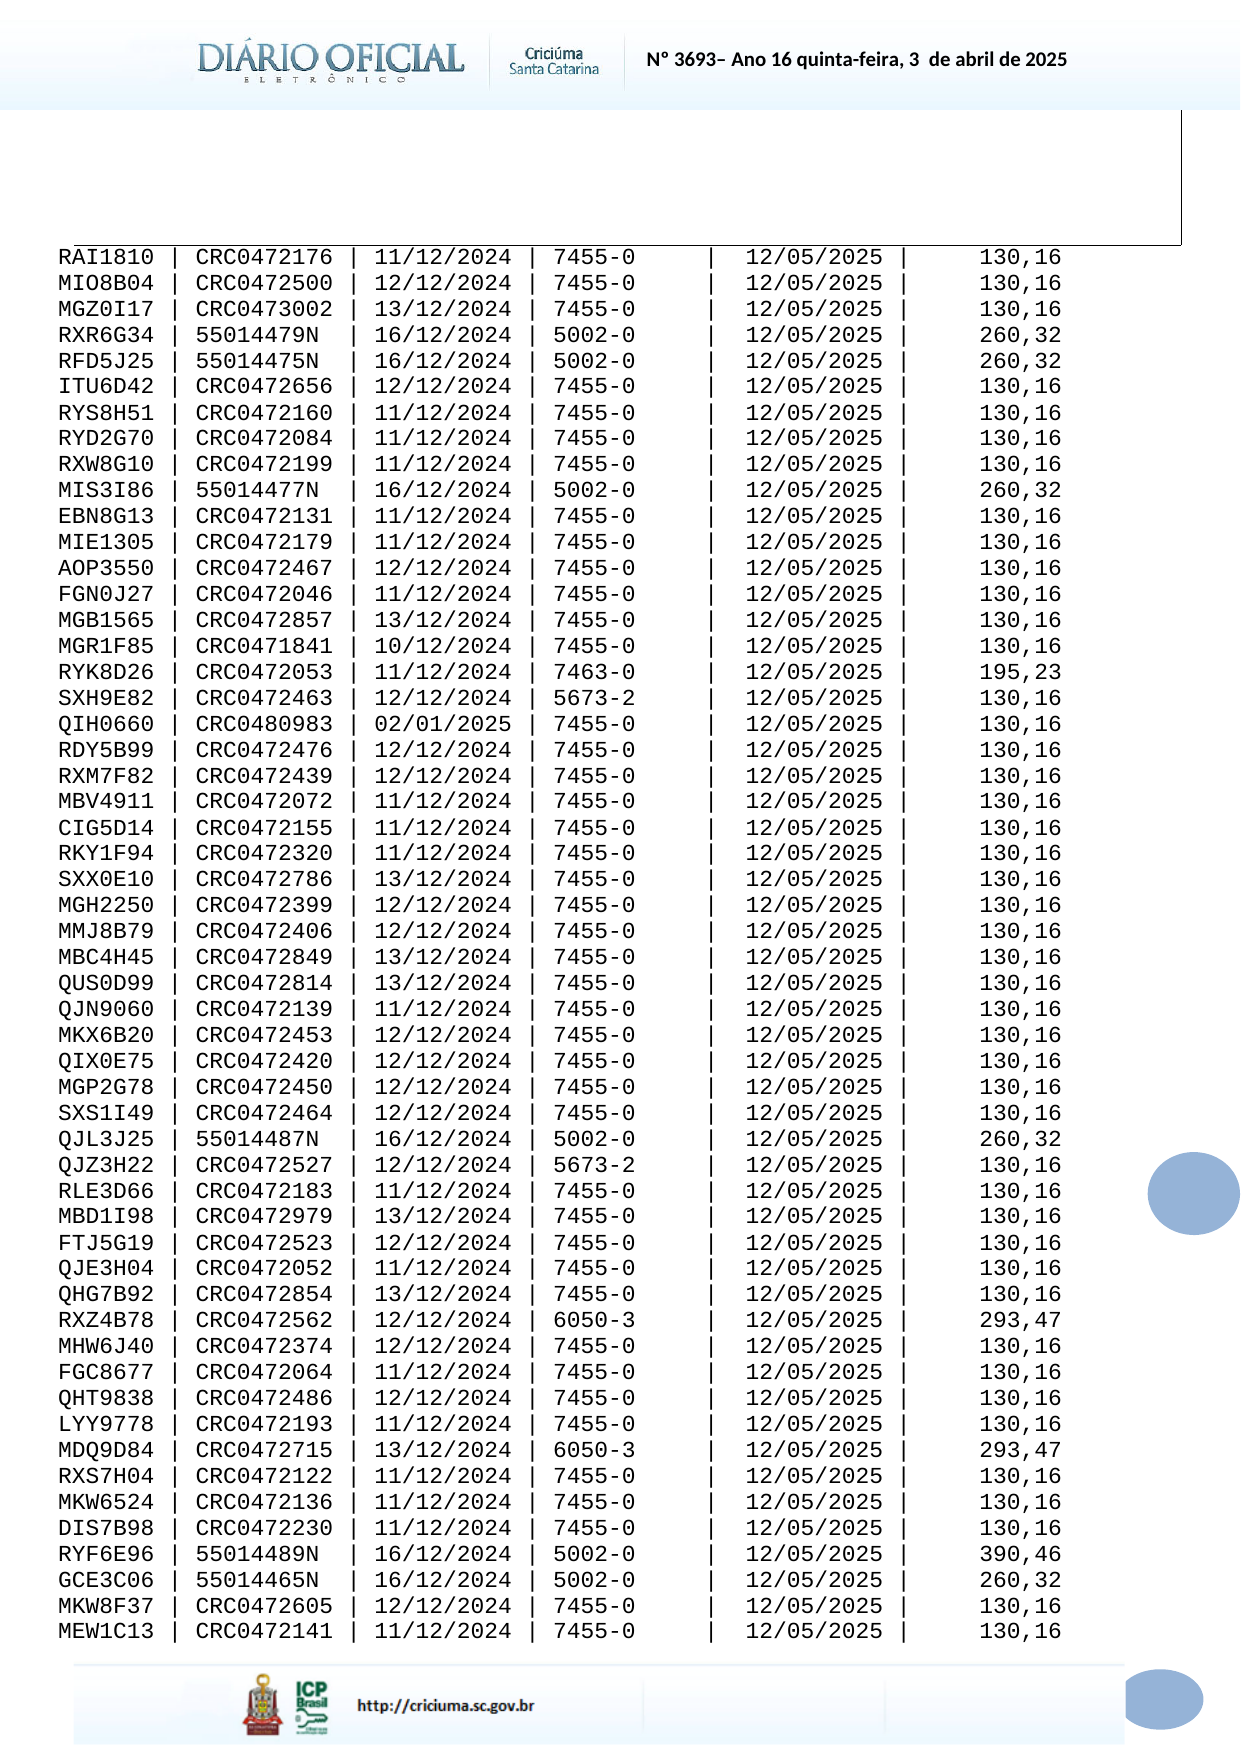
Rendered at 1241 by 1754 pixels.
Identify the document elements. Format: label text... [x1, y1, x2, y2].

text MIO8B04 | CRC0472500 | 12/12/2024 | 7455-0 | 12/05/2025 | 130,16 [44, 271, 1181, 297]
text MDQ9D84 | CRC0472715 | 13/12/2024 | 6050-3 | 12/05/2025 | 293,47 [44, 1438, 1181, 1464]
text RXW8G10 | CRC0472199 | 11/12/2024 | 7455-0 | 12/05/2025 | 130,16 [44, 453, 1181, 479]
text MGB1565 | CRC0472857 | 13/12/2024 | 7455-0 | 12/05/2025 | 130,16 [44, 608, 1181, 634]
text RKY1F94 | CRC0472320 | 11/12/2024 | 7455-0 | 12/05/2025 | 130,16 [44, 842, 1181, 868]
text RYF6E96 | 55014489N | 16/12/2024 | 5002-0 | 12/05/2025 | 390,46 [44, 1542, 1181, 1568]
text DIS7B98 | CRC0472230 | 11/12/2024 | 7455-0 | 12/05/2025 | 130,16 [44, 1516, 1181, 1542]
text QJN9060 | CRC0472139 | 11/12/2024 | 7455-0 | 12/05/2025 | 130,16 [44, 997, 1181, 1023]
text MEW1C13 | CRC0472141 | 11/12/2024 | 7455-0 | 12/05/2025 | 130,16 [44, 1620, 1181, 1646]
text RFD5J25 | 55014475N | 16/12/2024 | 5002-0 | 12/05/2025 | 260,32 [44, 349, 1181, 375]
text MMJ8B79 | CRC0472406 | 12/12/2024 | 7455-0 | 12/05/2025 | 130,16 [44, 919, 1181, 946]
text RDY5B99 | CRC0472476 | 12/12/2024 | 7455-0 | 12/05/2025 | 130,16 [44, 738, 1181, 764]
text QHG7B92 | CRC0472854 | 13/12/2024 | 7455-0 | 12/05/2025 | 130,16 [44, 1283, 1181, 1309]
text QIX0E75 | CRC0472420 | 12/12/2024 | 7455-0 | 12/05/2025 | 130,16 [44, 1049, 1181, 1075]
text RXS7H04 | CRC0472122 | 11/12/2024 | 7455-0 | 12/05/2025 | 130,16 [44, 1464, 1181, 1490]
text CIG5D14 | CRC0472155 | 11/12/2024 | 7455-0 | 12/05/2025 | 130,16 [44, 816, 1181, 842]
text RYD2G70 | CRC0472084 | 11/12/2024 | 7455-0 | 12/05/2025 | 130,16 [44, 427, 1181, 453]
text MIS3I86 | 55014477N | 16/12/2024 | 5002-0 | 12/05/2025 | 260,32 [44, 479, 1181, 504]
text MBV4911 | CRC0472072 | 11/12/2024 | 7455-0 | 12/05/2025 | 130,16 [44, 790, 1181, 816]
text MHW6J40 | CRC0472374 | 12/12/2024 | 7455-0 | 12/05/2025 | 130,16 [44, 1334, 1181, 1361]
text SXX0E10 | CRC0472786 | 13/12/2024 | 7455-0 | 12/05/2025 | 130,16 [44, 868, 1181, 894]
text QJL3J25 | 55014487N | 16/12/2024 | 5002-0 | 12/05/2025 | 260,32 [44, 1127, 1181, 1153]
text RLE3D66 | CRC0472183 | 11/12/2024 | 7455-0 | 12/05/2025 | 130,16 [44, 1179, 1150, 1205]
text SXH9E82 | CRC0472463 | 12/12/2024 | 5673-2 | 12/05/2025 | 130,16 [44, 686, 1181, 712]
text MKX6B20 | CRC0472453 | 12/12/2024 | 7455-0 | 12/05/2025 | 130,16 [44, 1023, 1181, 1049]
text MGZ0I17 | CRC0473002 | 13/12/2024 | 7455-0 | 12/05/2025 | 130,16 [44, 297, 1181, 323]
text RYS8H51 | CRC0472160 | 11/12/2024 | 7455-0 | 12/05/2025 | 130,16 [44, 401, 1181, 427]
text MGR1F85 | CRC0471841 | 10/12/2024 | 7455-0 | 12/05/2025 | 130,16 [44, 634, 1181, 660]
text SXS1I49 | CRC0472464 | 12/12/2024 | 7455-0 | 12/05/2025 | 130,16 [44, 1101, 1181, 1127]
text MGP2G78 | CRC0472450 | 12/12/2024 | 7455-0 | 12/05/2025 | 130,16 [44, 1075, 1181, 1101]
text AOP3550 | CRC0472467 | 12/12/2024 | 7455-0 | 12/05/2025 | 130,16 [44, 556, 1181, 582]
text MGH2250 | CRC0472399 | 12/12/2024 | 7455-0 | 12/05/2025 | 130,16 [44, 894, 1181, 919]
text MKW6524 | CRC0472136 | 11/12/2024 | 7455-0 | 12/05/2025 | 130,16 [44, 1490, 1181, 1516]
text RAI1810 | CRC0472176 | 11/12/2024 | 7455-0 | 12/05/2025 | 130,16 [44, 245, 1181, 271]
text QIH0660 | CRC0480983 | 02/01/2025 | 7455-0 | 12/05/2025 | 130,16 [44, 712, 1181, 738]
text RXR6G34 | 55014479N | 16/12/2024 | 5002-0 | 12/05/2025 | 260,32 [44, 323, 1181, 349]
text MIE1305 | CRC0472179 | 11/12/2024 | 7455-0 | 12/05/2025 | 130,16 [44, 531, 1181, 556]
text ITU6D42 | CRC0472656 | 12/12/2024 | 7455-0 | 12/05/2025 | 130,16 [44, 375, 1181, 401]
text FTJ5G19 | CRC0472523 | 12/12/2024 | 7455-0 | 12/05/2025 | 130,16 [44, 1231, 1181, 1257]
text QHT9838 | CRC0472486 | 12/12/2024 | 7455-0 | 12/05/2025 | 130,16 [44, 1386, 1181, 1412]
text QJE3H04 | CRC0472052 | 11/12/2024 | 7455-0 | 12/05/2025 | 130,16 [44, 1257, 1181, 1283]
text GCE3C06 | 55014465N | 16/12/2024 | 5002-0 | 12/05/2025 | 260,32 [44, 1568, 1181, 1594]
text RYK8D26 | CRC0472053 | 11/12/2024 | 7463-0 | 12/05/2025 | 195,23 [44, 660, 1181, 686]
text QUS0D99 | CRC0472814 | 13/12/2024 | 7455-0 | 12/05/2025 | 130,16 [44, 971, 1181, 997]
text FGN0J27 | CRC0472046 | 11/12/2024 | 7455-0 | 12/05/2025 | 130,16 [44, 582, 1181, 608]
text RXZ4B78 | CRC0472562 | 12/12/2024 | 6050-3 | 12/05/2025 | 293,47 [44, 1309, 1181, 1334]
text LYY9778 | CRC0472193 | 11/12/2024 | 7455-0 | 12/05/2025 | 130,16 [44, 1412, 1181, 1438]
text FGC8677 | CRC0472064 | 11/12/2024 | 7455-0 | 12/05/2025 | 130,16 [44, 1361, 1181, 1386]
text MBC4H45 | CRC0472849 | 13/12/2024 | 7455-0 | 12/05/2025 | 130,16 [44, 946, 1181, 971]
text MKW8F37 | CRC0472605 | 12/12/2024 | 7455-0 | 12/05/2025 | 130,16 [44, 1594, 1181, 1620]
text QJZ3H22 | CRC0472527 | 12/12/2024 | 5673-2 | 12/05/2025 | 130,16 [44, 1153, 1180, 1179]
text EBN8G13 | CRC0472131 | 11/12/2024 | 7455-0 | 12/05/2025 | 130,16 [44, 504, 1181, 531]
text MBD1I98 | CRC0472979 | 13/12/2024 | 7455-0 | 12/05/2025 | 130,16 [44, 1205, 1171, 1231]
text RXM7F82 | CRC0472439 | 12/12/2024 | 7455-0 | 12/05/2025 | 130,16 [44, 764, 1181, 790]
